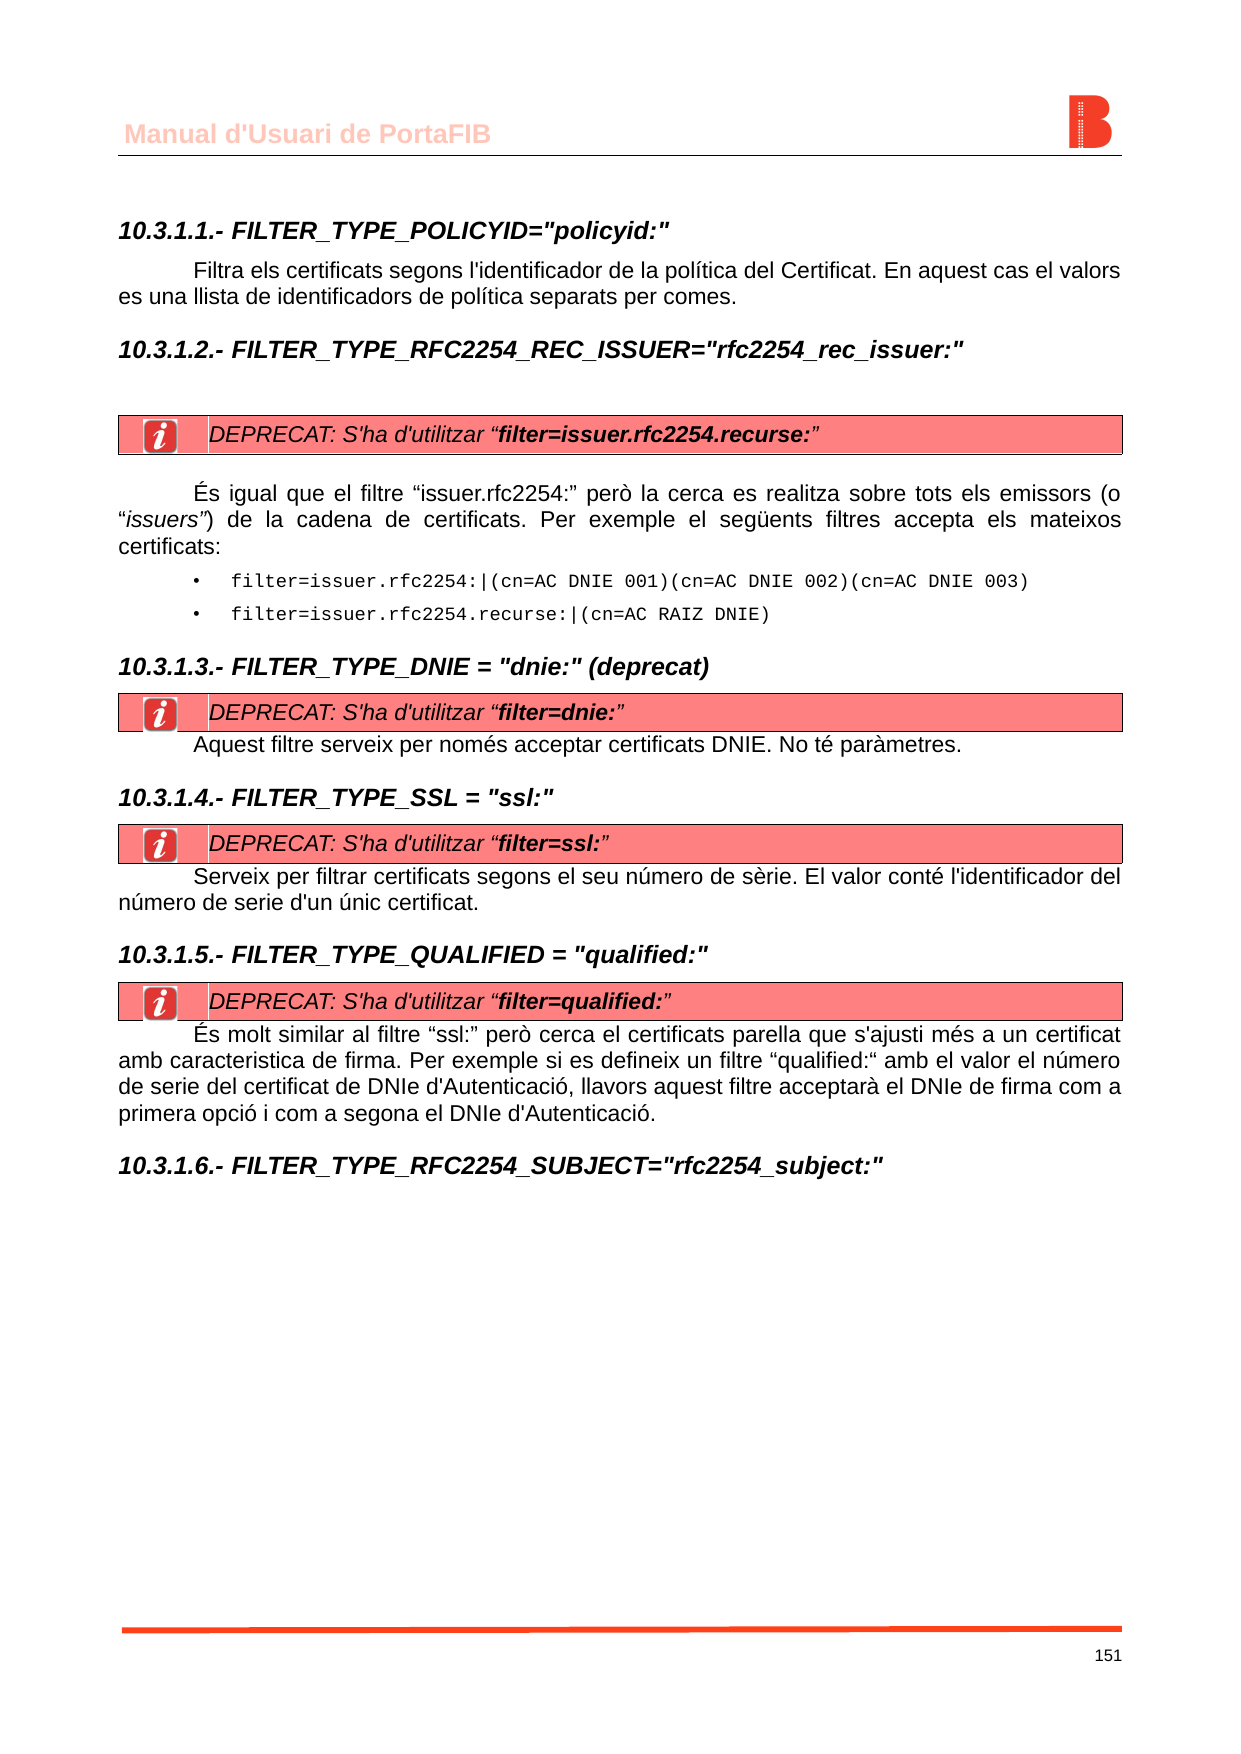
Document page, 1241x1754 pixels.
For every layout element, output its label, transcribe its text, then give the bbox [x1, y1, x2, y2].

text És igual que el filtre “issuer.rfc2254:” però la cerca es realitza sobre tots els emissors (o “issuers”) de la cadena de certificats. Per exemple el següents filtres accepta els mateixos certificats: [118, 480, 1122, 559]
table_header DEPRECAT: S'ha d'utilitzar “filter=ssl:” [209, 825, 1122, 863]
table_header DEPRECAT: S'ha d'utilitzar “filter=qualified:” [209, 983, 1122, 1020]
table_header [119, 983, 208, 1020]
picture [143, 986, 178, 1021]
subtitle FILTER_TYPE_POLICYID="policyid:" [118, 216, 1122, 244]
subtitle FILTER_TYPE_DNIE = "dnie:" (deprecat) [118, 651, 1122, 680]
list filter=issuer.rfc2254:|(cn=AC DNIE 001)(cn=AC DNIE 002)(cn=AC DNIE 003) [193, 571, 1122, 593]
picture [143, 697, 178, 732]
picture [143, 828, 178, 863]
table_header DEPRECAT: S'ha d'utilitzar “filter=issuer.rfc2254.recurse:” [209, 416, 1122, 453]
table_header [119, 694, 208, 731]
table_header DEPRECAT: S'ha d'utilitzar “filter=dnie:” [209, 694, 1122, 731]
table_header [119, 825, 208, 863]
text Serveix per filtrar certificats segons el seu número de sèrie. El valor conté l'identificador del número de serie d'un únic certificat. [118, 864, 1122, 916]
table_header [119, 416, 208, 453]
subtitle FILTER_TYPE_RFC2254_SUBJECT="rfc2254_subject:" [118, 1151, 1122, 1180]
subtitle FILTER_TYPE_QUALIFIED = "qualified:" [118, 941, 1122, 969]
list filter=issuer.rfc2254.recurse:|(cn=AC RAIZ DNIE) [193, 605, 1122, 626]
text Aquest filtre serveix per només acceptar certificats DNIE. No té paràmetres. [118, 732, 1122, 758]
picture [143, 419, 178, 454]
text És molt similar al filtre “ssl:” però cerca el certificats parella que s'ajusti més a un certificat amb caracteristica de firma. Per exemple si es defineix un filtre “qualified:“ amb el valor el número de serie del certificat de DNIe d'Autenticació, llavors aquest filtre acceptarà el DNIe de firma com a primera opció i com a segona el DNIe d'Autenticació. [118, 1021, 1122, 1126]
text Filtra els certificats segons l'identificador de la política del Certificat. En aquest cas el valors es una llista de identificadors de política separats per comes. [118, 257, 1122, 310]
picture [1063, 94, 1117, 150]
subtitle FILTER_TYPE_SSL = "ssl:" [118, 783, 1122, 812]
subtitle FILTER_TYPE_RFC2254_REC_ISSUER="rfc2254_rec_issuer:" [118, 335, 1122, 363]
